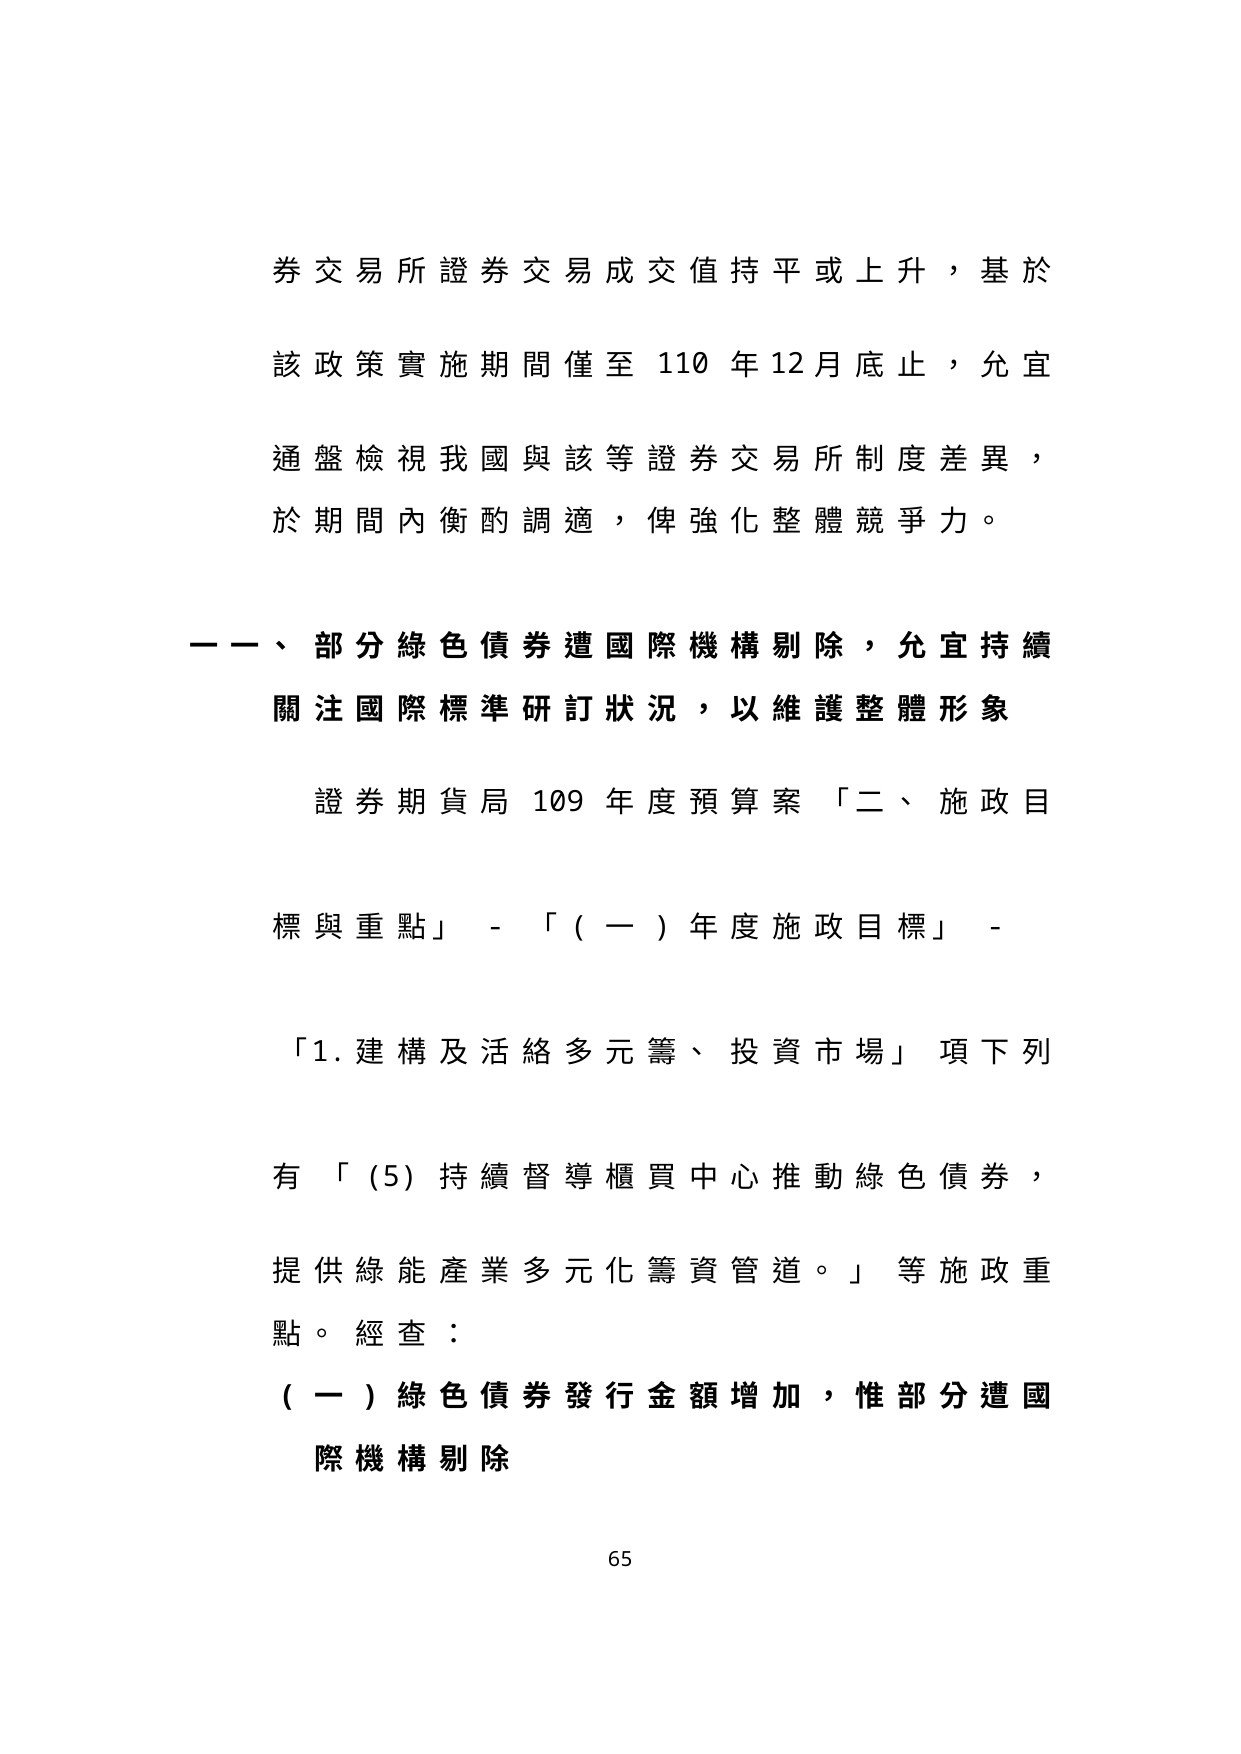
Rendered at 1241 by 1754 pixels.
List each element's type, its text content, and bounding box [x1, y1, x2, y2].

text 券交易所證券交易成交值持平或上升，基於該政策實施期間僅至110年12月底止，允宜通盤檢視我國與該等證券交易所制度差異，於期間內衡酌調適，俾強化整體競爭力。 [242, 227, 1058, 540]
text (一)綠色債券發行金額增加，惟部分遭國際機構剔除 [242, 1352, 1058, 1477]
text 一一、部分綠色債券遭國際機構剔除，允宜持續關注國際標準研訂狀況，以維護整體形象 [183, 602, 1058, 727]
text 證券期貨局109年度預算案「二、施政目標與重點」-「(一)年度施政目標」-「1.建構及活絡多元籌、投資市場」項下列有「(5)持續督導櫃買中心推動綠色債券，提供綠能產業多元化籌資管道。」等施政重點。經查： [242, 727, 1058, 1352]
